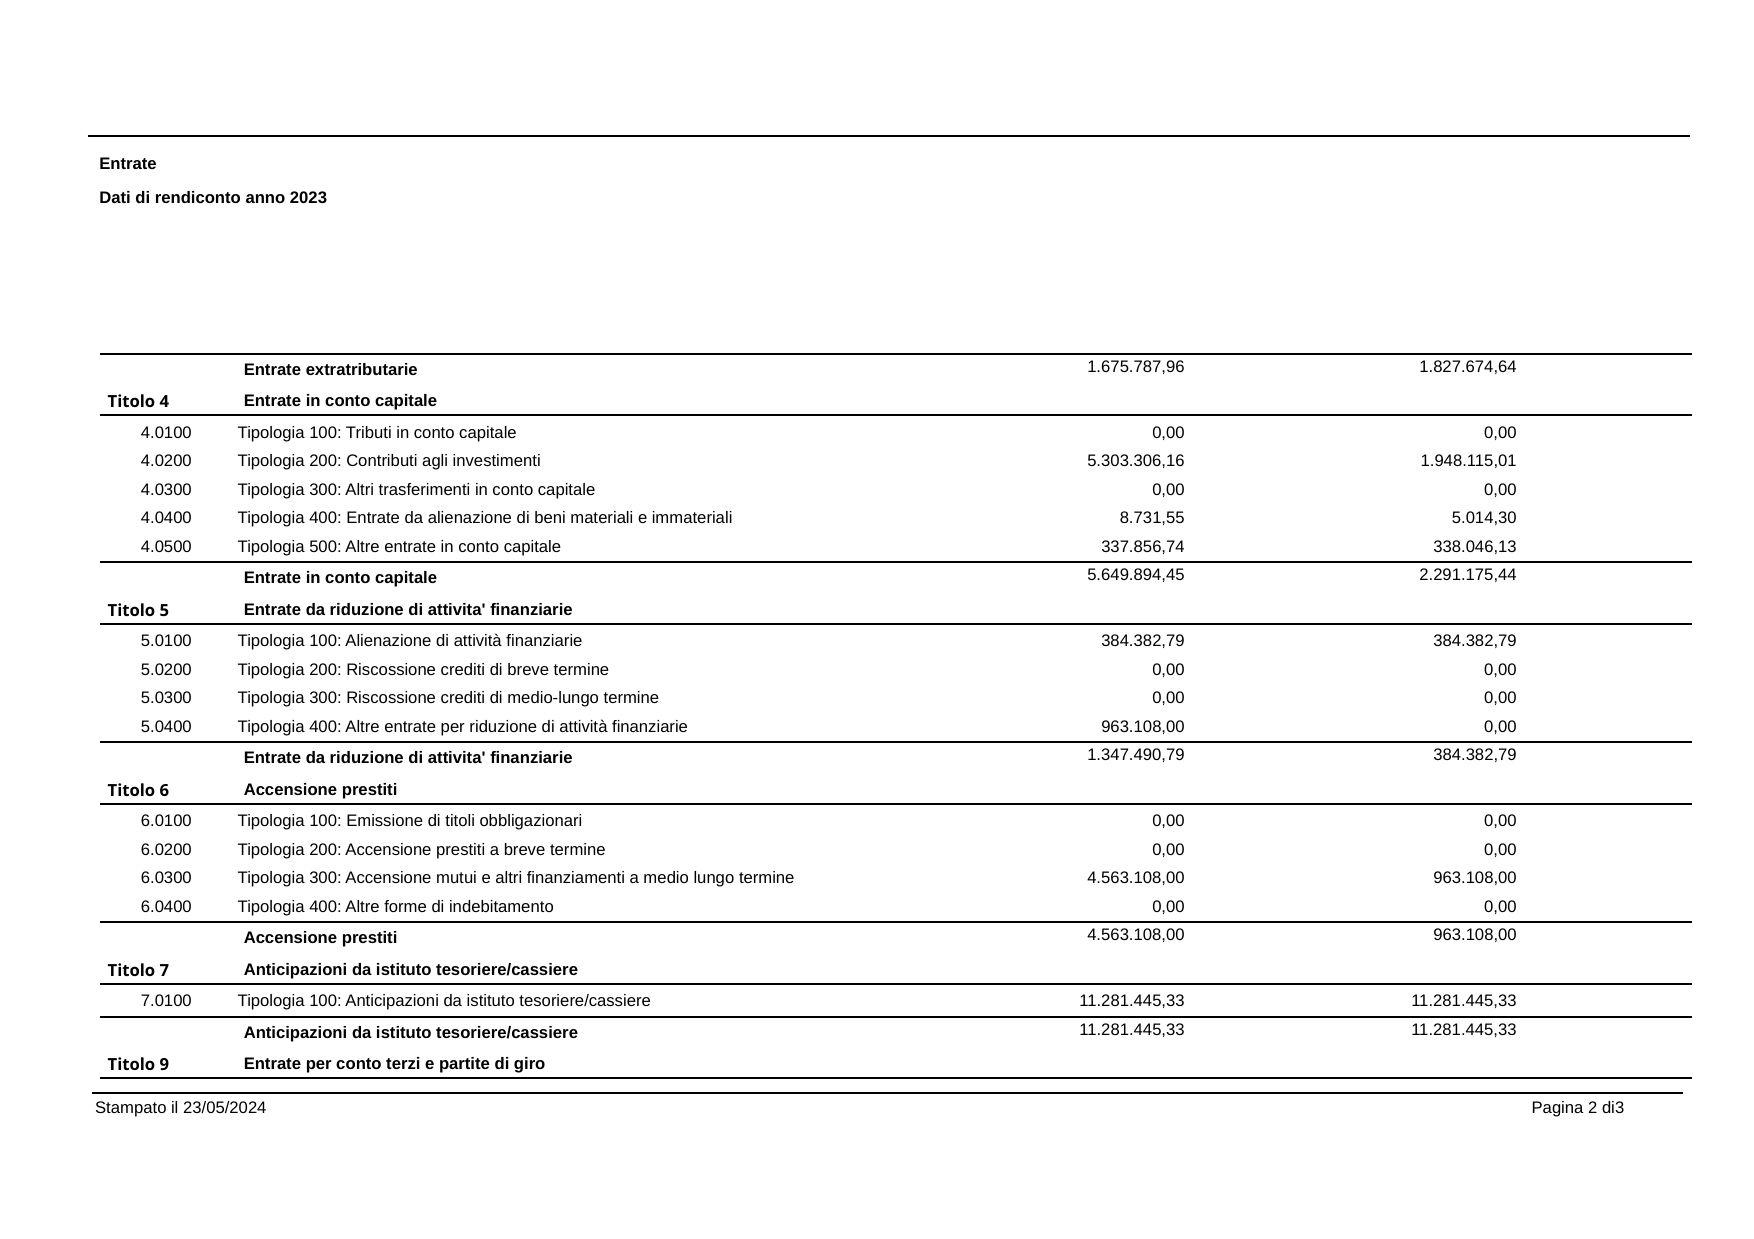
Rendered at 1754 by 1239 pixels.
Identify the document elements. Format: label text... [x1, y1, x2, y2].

table_cell [108, 745, 188, 768]
table_cell [1688, 811, 1692, 834]
table_cell [188, 96, 192, 126]
table_cell [1451, 625, 1516, 631]
table_cell [196, 345, 201, 353]
table_cell [1347, 897, 1353, 919]
table_cell [569, 625, 764, 631]
table_cell [1692, 591, 1753, 598]
table_cell [0, 508, 87, 531]
table_cell [1190, 958, 1196, 981]
table_cell [1030, 834, 1044, 840]
table_cell [1328, 1020, 1347, 1042]
table_cell [376, 382, 437, 389]
table_cell [1196, 840, 1298, 862]
table_cell [1692, 711, 1753, 717]
table_cell [108, 445, 188, 451]
table_cell [1026, 451, 1030, 474]
table_cell [201, 138, 229, 147]
table_cell [1660, 834, 1671, 840]
table_cell [1044, 147, 1184, 180]
table_cell [108, 502, 188, 508]
table_cell [1521, 537, 1615, 559]
table_cell [91, 1053, 95, 1075]
table_cell [1376, 1045, 1451, 1052]
table_cell [1521, 214, 1615, 222]
table_cell [233, 868, 237, 891]
table_cell [1692, 451, 1753, 474]
table_cell [376, 862, 437, 868]
table_cell [1660, 778, 1671, 801]
table_cell [1353, 660, 1362, 682]
table_cell [87, 925, 91, 948]
table_cell [1684, 181, 1688, 214]
table_cell [376, 711, 437, 717]
table_cell [1688, 423, 1692, 445]
table_cell [1692, 682, 1753, 688]
table_cell [87, 717, 91, 739]
table_cell [1680, 1080, 1684, 1093]
table_cell [1688, 598, 1692, 621]
table_cell [248, 229, 257, 264]
table_cell [1521, 531, 1615, 537]
table_header [1184, 0, 1190, 49]
table_cell [1660, 951, 1671, 958]
table_cell [1688, 229, 1692, 264]
table_cell [1521, 991, 1615, 1014]
table_cell [1684, 423, 1688, 445]
table_cell 5.0400 [103, 717, 229, 739]
table_cell [1196, 537, 1298, 559]
table_cell [108, 682, 188, 688]
table_cell [95, 991, 99, 1014]
table_cell [248, 531, 257, 537]
table_cell [1516, 423, 1521, 445]
table_cell [95, 897, 99, 919]
table_cell [0, 1045, 87, 1052]
table_cell 338.046,13 [1362, 537, 1516, 559]
table_cell [1376, 682, 1451, 688]
table_cell [1692, 147, 1753, 180]
table_cell [1680, 229, 1684, 264]
table_cell [0, 891, 87, 897]
table_cell [1692, 951, 1753, 958]
table_cell [1030, 214, 1044, 222]
table_cell [1521, 958, 1615, 981]
table_cell [0, 451, 87, 474]
table_cell [1615, 214, 1659, 222]
table_cell [233, 688, 237, 711]
table_cell [1521, 682, 1615, 688]
table_cell [87, 423, 91, 445]
table_cell [248, 711, 257, 717]
table_cell [1660, 451, 1671, 474]
table_cell [257, 951, 300, 958]
table_cell [1328, 868, 1347, 891]
table_cell [1362, 625, 1376, 631]
table_cell [438, 138, 569, 147]
table_cell [87, 51, 91, 90]
table_cell [1676, 897, 1680, 919]
table_cell [1615, 565, 1659, 588]
table_cell [1353, 531, 1362, 537]
table_cell [1684, 925, 1688, 948]
table_cell [300, 591, 376, 598]
table_cell [1692, 181, 1753, 214]
table_cell [1660, 682, 1671, 688]
table_cell [1190, 717, 1196, 739]
table_cell [1347, 951, 1353, 958]
table_cell [995, 531, 1013, 537]
table_cell [1516, 688, 1521, 711]
table_cell [229, 717, 233, 739]
table_cell [1030, 951, 1044, 958]
table_cell [1013, 682, 1026, 688]
table_cell [1190, 688, 1196, 711]
table_cell [1328, 591, 1347, 598]
table_cell [1328, 451, 1347, 474]
table_cell [248, 502, 257, 508]
table_cell [238, 229, 243, 264]
table_cell [201, 382, 229, 389]
table_cell [1013, 591, 1026, 598]
table_cell [1516, 147, 1521, 180]
table_cell [1353, 451, 1362, 474]
table_cell [1615, 451, 1659, 474]
table_cell [1328, 417, 1347, 423]
table_cell [1298, 985, 1328, 991]
table_cell [1376, 222, 1451, 228]
table_cell [438, 625, 569, 631]
table_cell [1353, 985, 1362, 991]
table_cell Stampato il 23/05/2024 [95, 1098, 376, 1126]
table_cell [248, 654, 257, 660]
table_cell [1692, 417, 1753, 423]
table_cell [1692, 229, 1753, 264]
table_cell [1298, 423, 1328, 445]
table_cell 0,00 [1030, 423, 1184, 445]
table_cell [1328, 958, 1347, 981]
table_cell [1660, 925, 1671, 948]
table_cell [103, 1053, 107, 1075]
table_cell [1660, 147, 1671, 180]
table_cell [1692, 834, 1753, 840]
table_cell [1680, 390, 1684, 412]
table_cell [438, 417, 569, 423]
table_cell Tipologia 100: Alienazione di attività finanziarie [238, 631, 1026, 654]
table_cell [248, 862, 257, 868]
table_cell [1328, 745, 1347, 768]
table_cell [1190, 423, 1196, 445]
table_cell [1521, 451, 1615, 474]
table_cell [0, 1098, 87, 1126]
table_cell [95, 50, 188, 133]
table_header [1030, 0, 1044, 49]
table_cell [87, 991, 91, 1014]
table_cell [229, 631, 233, 654]
table_cell [99, 991, 103, 1014]
table_cell [1692, 811, 1753, 834]
table_cell [1660, 417, 1671, 423]
table_cell [99, 1053, 103, 1075]
table_cell [1660, 811, 1671, 834]
table_cell 4.0400 [103, 508, 229, 531]
table_cell [1684, 991, 1688, 1014]
table_cell [995, 474, 1013, 480]
table_cell [1660, 382, 1671, 389]
table_cell [438, 1098, 1298, 1126]
table_cell [1298, 631, 1328, 654]
table_cell [1013, 862, 1026, 868]
table_cell [1615, 345, 1659, 353]
table_cell [569, 445, 764, 451]
table_cell [1196, 591, 1298, 598]
table_cell [1353, 868, 1362, 891]
table_cell [233, 1053, 237, 1075]
table_cell [1516, 214, 1521, 222]
table_header [1026, 0, 1030, 49]
table_cell [1013, 417, 1026, 423]
table_cell [1013, 805, 1026, 811]
table_cell [248, 474, 257, 480]
table_cell [1680, 537, 1684, 559]
table_cell [1196, 771, 1298, 778]
table_cell [1026, 660, 1030, 682]
table_cell [765, 222, 995, 228]
table_cell [108, 862, 188, 868]
table_cell [1684, 868, 1688, 891]
table_cell [1013, 382, 1026, 389]
table_cell [1676, 631, 1680, 654]
table_cell 4.0100 [103, 423, 229, 445]
table_cell [1353, 631, 1362, 654]
table_cell [1044, 591, 1184, 598]
table_cell [1030, 805, 1044, 811]
table_cell [995, 985, 1013, 991]
table_cell [1692, 138, 1753, 147]
table_cell [1362, 778, 1376, 801]
table_cell [1184, 660, 1190, 682]
table_cell [1184, 811, 1190, 834]
table_cell [1044, 654, 1184, 660]
table_header [376, 0, 437, 49]
table_cell [569, 682, 764, 688]
table_cell [1451, 474, 1516, 480]
table_cell [1615, 840, 1659, 862]
table_cell [1692, 1053, 1753, 1075]
table_cell [1353, 565, 1362, 588]
table_cell [1196, 625, 1298, 631]
table_cell 1.948.115,01 [1362, 451, 1516, 474]
table_cell [438, 985, 569, 991]
table_header [233, 0, 237, 49]
table_cell [1353, 771, 1362, 778]
table_cell [0, 862, 87, 868]
table_cell [1615, 531, 1659, 537]
table_cell [1676, 717, 1680, 739]
table_cell [1190, 1020, 1196, 1042]
table_cell [0, 868, 87, 891]
table_cell [1347, 591, 1353, 598]
table_cell [1190, 991, 1196, 1014]
table_cell [1680, 811, 1684, 834]
table_cell [1362, 502, 1376, 508]
table_cell [1298, 474, 1328, 480]
table_cell [1615, 502, 1659, 508]
table_cell [1376, 417, 1451, 423]
table_cell Tipologia 400: Altre entrate per riduzione di attività finanziarie [238, 717, 1026, 739]
table_cell [1521, 625, 1615, 631]
table_cell [201, 654, 229, 660]
table_cell [1184, 138, 1190, 147]
table_cell [1196, 357, 1298, 379]
table_cell [569, 1080, 764, 1092]
table_cell [1026, 390, 1030, 412]
table_cell [108, 214, 188, 222]
table_cell [1660, 1080, 1671, 1092]
table_cell [201, 862, 229, 868]
table_cell [1196, 1053, 1298, 1075]
table_cell [1671, 480, 1676, 502]
table_cell [1376, 1053, 1451, 1075]
table_cell Tipologia 100: Tributi in conto capitale [238, 423, 1026, 445]
table_cell [1013, 1045, 1026, 1052]
table_cell [1353, 474, 1362, 480]
table_cell 4.563.108,00 [1030, 868, 1184, 891]
table_header [1353, 0, 1362, 49]
table_cell [99, 390, 103, 412]
table_cell [1376, 445, 1451, 451]
table_cell [1362, 1053, 1376, 1075]
table_cell [1298, 991, 1328, 1014]
table_cell [1615, 862, 1659, 868]
table_cell [1328, 660, 1347, 682]
table_cell [1362, 598, 1376, 621]
table_cell [1615, 138, 1659, 147]
table_cell [1451, 1053, 1516, 1075]
table_cell [1026, 778, 1030, 801]
table_cell [1347, 1053, 1353, 1075]
table_cell 4.0500 [103, 537, 229, 559]
table_cell [188, 745, 192, 768]
table_cell [300, 711, 376, 717]
table_cell [1376, 834, 1451, 840]
table_cell [1521, 868, 1615, 891]
table_cell [1196, 660, 1298, 682]
table_cell Entrate extratributarie [244, 357, 1026, 382]
table_cell [1190, 811, 1196, 834]
table_cell [1044, 834, 1184, 840]
table_cell [569, 711, 764, 717]
table_cell Anticipazioni da istituto tesoriere/cassiere [244, 958, 1026, 981]
table_cell [376, 771, 437, 778]
table_header [1376, 0, 1451, 49]
table_cell [91, 778, 95, 801]
table_cell [376, 985, 437, 991]
table_cell [1451, 591, 1516, 598]
table_cell [1184, 451, 1190, 474]
table_cell [995, 345, 1013, 353]
table_cell [201, 502, 229, 508]
table_cell [995, 862, 1013, 868]
table_cell [229, 537, 233, 559]
table_cell [91, 598, 95, 621]
table_cell [376, 345, 437, 353]
table_cell [1376, 147, 1451, 180]
table_cell 0,00 [1030, 480, 1184, 502]
table_cell [233, 273, 237, 339]
table_cell [1184, 1020, 1190, 1042]
table_cell [1190, 631, 1196, 654]
table_cell [1521, 862, 1615, 868]
table_cell [1680, 357, 1684, 379]
table_cell [1516, 1020, 1521, 1042]
table_cell [91, 508, 95, 531]
table_cell [201, 417, 229, 423]
table_cell [1671, 537, 1676, 559]
table_cell Titolo 5 [108, 598, 233, 621]
table_cell [0, 445, 87, 451]
table_cell [995, 771, 1013, 778]
table_cell [1347, 1080, 1353, 1092]
table_cell [1684, 717, 1688, 739]
table_cell [1184, 382, 1190, 389]
table_cell [1692, 868, 1753, 891]
table_cell [1680, 480, 1684, 502]
table_cell 6.0200 [103, 840, 229, 862]
table_cell [0, 717, 87, 739]
table_cell [1184, 147, 1190, 180]
table_cell [1353, 745, 1362, 768]
table_cell [1376, 951, 1451, 958]
table_cell [1196, 925, 1298, 948]
table_cell [1680, 958, 1684, 981]
table_cell [99, 565, 103, 588]
table_cell 1.827.674,64 [1362, 357, 1516, 379]
table_cell [1671, 811, 1676, 834]
table_cell [91, 840, 95, 862]
table_cell [1692, 445, 1753, 451]
table_cell [1298, 1020, 1328, 1042]
table_cell [1376, 382, 1451, 389]
table_header [1362, 0, 1376, 49]
table_cell [765, 891, 995, 897]
table_cell [1328, 181, 1347, 214]
table_header [1013, 0, 1026, 49]
table_cell [1376, 778, 1451, 801]
table_cell [233, 778, 237, 801]
table_cell [1030, 147, 1044, 180]
table_cell [569, 891, 764, 897]
table_cell [1376, 862, 1451, 868]
table_cell [1516, 631, 1521, 654]
table_header [108, 0, 188, 49]
table_cell [1353, 951, 1362, 958]
table_cell [1190, 508, 1196, 531]
table_header [201, 0, 229, 49]
table_cell [1684, 96, 1688, 126]
table_cell [1184, 958, 1190, 981]
table_cell [1030, 771, 1044, 778]
table_cell [1030, 1053, 1044, 1075]
table_cell [1660, 771, 1671, 778]
table_cell [1688, 273, 1692, 339]
table_cell [0, 1020, 87, 1042]
table_cell [1298, 771, 1328, 778]
table_cell [1030, 474, 1044, 480]
table_cell [1516, 778, 1521, 801]
table_cell [1184, 840, 1190, 862]
table_cell [91, 480, 95, 502]
table_cell [438, 891, 569, 897]
table_cell [1521, 654, 1615, 660]
table_cell [99, 717, 103, 739]
table_cell [1671, 958, 1676, 981]
table_cell [1298, 805, 1328, 811]
table_cell [1684, 451, 1688, 474]
table_cell [1680, 273, 1684, 339]
table_cell [1353, 925, 1362, 948]
table_cell [1376, 138, 1451, 147]
table_cell [1660, 1045, 1671, 1052]
table_cell [1451, 834, 1516, 840]
table_cell [1451, 958, 1516, 981]
table_cell [1451, 598, 1516, 621]
table_cell [1013, 147, 1026, 180]
table_cell [1298, 591, 1328, 598]
table_cell [1328, 834, 1347, 840]
table_cell [1184, 778, 1190, 801]
table_cell [1671, 688, 1676, 711]
table_cell [300, 625, 376, 631]
table_cell [91, 958, 95, 981]
table_cell [87, 688, 91, 711]
table_cell [1196, 1020, 1298, 1042]
table_cell [99, 357, 103, 379]
table_cell [1347, 147, 1353, 180]
table_cell [1347, 598, 1353, 621]
table_cell [103, 925, 107, 948]
table_cell [1184, 508, 1190, 531]
table_cell [1353, 897, 1362, 919]
table_cell [1044, 138, 1184, 147]
table_cell [99, 631, 103, 654]
table_cell [1615, 805, 1659, 811]
table_cell [1680, 660, 1684, 682]
table_cell [1516, 565, 1521, 588]
table_cell [1676, 991, 1680, 1014]
table_cell [0, 598, 87, 621]
table_cell [95, 1080, 99, 1092]
table_cell [300, 654, 376, 660]
table_cell [1196, 711, 1298, 717]
table_cell [1298, 745, 1328, 768]
table_cell [1521, 688, 1615, 711]
table_cell [229, 925, 233, 948]
table_cell [1521, 660, 1615, 682]
table_cell [1688, 1098, 1692, 1126]
table_cell [1328, 778, 1347, 801]
table_cell [569, 834, 764, 840]
table_cell [103, 565, 107, 588]
table_cell [108, 925, 188, 948]
table_cell [1190, 745, 1196, 768]
table_cell [1676, 925, 1680, 948]
table_cell [1298, 717, 1328, 739]
table_cell [300, 862, 376, 868]
table_cell [1676, 1053, 1680, 1075]
table_cell [1660, 357, 1671, 379]
table_cell [108, 382, 188, 389]
table_cell [1347, 991, 1353, 1014]
table_cell [1298, 625, 1328, 631]
table_cell [1190, 382, 1196, 389]
table_cell [1521, 417, 1615, 423]
table_cell [1353, 811, 1362, 834]
table_cell [1676, 868, 1680, 891]
table_cell [257, 711, 300, 717]
table_cell [1184, 925, 1190, 948]
table_cell [1184, 565, 1190, 588]
table_cell [1684, 778, 1688, 801]
table_cell 963.108,00 [1030, 717, 1184, 739]
table_cell [765, 951, 995, 958]
table_cell [1347, 181, 1353, 214]
table_cell [1676, 1080, 1680, 1092]
table_cell [87, 840, 91, 862]
table_cell [1692, 985, 1753, 991]
table_cell [376, 445, 437, 451]
table_cell [1347, 811, 1353, 834]
table_cell [1688, 451, 1692, 474]
table_cell [1692, 688, 1753, 711]
table_cell [1013, 711, 1026, 717]
table_cell [1688, 840, 1692, 862]
table_cell [91, 745, 95, 768]
table_cell [103, 357, 107, 379]
table_cell [0, 631, 87, 654]
table_cell [229, 745, 233, 768]
table_cell [1196, 745, 1298, 768]
table_cell [1615, 390, 1659, 412]
table_cell [87, 745, 91, 768]
table_cell [91, 1080, 95, 1092]
table_cell [1684, 1098, 1688, 1126]
table_cell [1298, 688, 1328, 711]
table_cell [1660, 840, 1671, 862]
table_cell [995, 222, 1013, 228]
table_cell [1026, 631, 1030, 654]
table_cell [1298, 711, 1328, 717]
table_cell [238, 138, 243, 147]
table_cell [1353, 625, 1362, 631]
table_cell [1676, 451, 1680, 474]
table_cell [1376, 771, 1451, 778]
table_cell [1026, 598, 1030, 621]
table_cell [1328, 474, 1347, 480]
table_cell [1671, 138, 1676, 147]
table_cell [0, 474, 87, 480]
table_cell [233, 508, 237, 531]
table_cell [995, 1080, 1013, 1092]
table_cell [1353, 1053, 1362, 1075]
table_cell [1671, 357, 1676, 379]
table_header [1328, 0, 1347, 49]
table_cell [1347, 1045, 1353, 1052]
table_cell [1190, 214, 1196, 222]
table_cell 0,00 [1362, 840, 1516, 862]
table_cell [233, 958, 237, 981]
table_cell 2.291.175,44 [1362, 565, 1516, 588]
table_cell Entrate in conto capitale [244, 565, 1026, 591]
table_cell [1521, 138, 1615, 147]
table_cell [1660, 717, 1671, 739]
table_cell [108, 345, 188, 353]
table_cell [1030, 531, 1044, 537]
table_cell [1044, 345, 1184, 353]
table_cell [201, 891, 229, 897]
table_cell [87, 508, 91, 531]
table_cell [1026, 688, 1030, 711]
table_cell [1615, 147, 1659, 180]
table_header [1684, 0, 1688, 49]
table_cell [0, 991, 87, 1014]
table_cell [95, 423, 99, 445]
table_cell [1347, 229, 1353, 264]
table_cell [1190, 565, 1196, 588]
table_cell [1190, 181, 1196, 214]
table_cell [87, 897, 91, 919]
table_cell [1353, 711, 1362, 717]
table_cell [0, 654, 87, 660]
table_cell [257, 138, 300, 147]
table_cell Accensione prestiti [244, 778, 1026, 801]
table_cell [300, 1045, 376, 1052]
table_cell [95, 840, 99, 862]
table_cell [1676, 508, 1680, 531]
table_cell [0, 688, 87, 711]
table_cell [248, 273, 257, 339]
table_cell [0, 264, 87, 271]
table_cell [1353, 537, 1362, 559]
table_cell 5.0100 [103, 631, 229, 654]
table_cell Tipologia 500: Altre entrate in conto capitale [238, 537, 1026, 559]
table_cell [1347, 214, 1353, 222]
table_header [91, 0, 95, 49]
table_cell [95, 1020, 99, 1042]
table_cell [1030, 1080, 1044, 1092]
table_cell [1692, 840, 1753, 862]
table_cell [1328, 423, 1347, 445]
table_cell [103, 390, 107, 412]
table_cell [1660, 531, 1671, 537]
table_cell [0, 591, 87, 598]
table_cell [1451, 138, 1516, 147]
table_cell [765, 181, 995, 214]
table_cell [108, 228, 233, 345]
table_cell [300, 474, 376, 480]
table_cell 0,00 [1030, 660, 1184, 682]
table_cell [1660, 805, 1671, 811]
table_cell [1516, 717, 1521, 739]
table_cell Tipologia 100: Emissione di titoli obbligazionari [238, 811, 1026, 834]
table_cell [248, 682, 257, 688]
table_cell [1615, 985, 1659, 991]
table_cell [995, 625, 1013, 631]
table_cell [238, 214, 243, 222]
table_cell [1353, 862, 1362, 868]
table_cell [1692, 1020, 1753, 1042]
table_cell [1684, 565, 1688, 588]
table_cell [1353, 147, 1362, 180]
table_cell [1196, 531, 1298, 537]
table_cell [1671, 508, 1676, 531]
table_cell [1026, 840, 1030, 862]
table_cell [765, 1045, 995, 1052]
table_cell [1347, 840, 1353, 862]
table_cell [238, 345, 243, 353]
table_cell [1615, 631, 1659, 654]
table_cell [1521, 181, 1615, 214]
table_cell [95, 598, 99, 621]
table_cell [1680, 688, 1684, 711]
table_cell [257, 1045, 300, 1052]
table_cell [765, 345, 995, 353]
table_cell [233, 897, 237, 919]
table_cell [1196, 345, 1298, 353]
table_cell [1298, 480, 1328, 502]
table_cell [1680, 508, 1684, 531]
table_cell [1196, 631, 1298, 654]
table_cell 4.563.108,00 [1030, 925, 1184, 948]
table_cell [995, 147, 1013, 180]
table_cell [1328, 382, 1347, 389]
table_cell [1026, 147, 1030, 180]
table_cell [1298, 181, 1328, 214]
table_cell [1692, 273, 1753, 339]
table_cell [1516, 345, 1521, 353]
table_cell [1044, 598, 1184, 621]
table_cell [1692, 357, 1753, 379]
table_cell [1030, 862, 1044, 868]
table_cell [1353, 1020, 1362, 1042]
table_cell [438, 214, 569, 222]
table_cell [1298, 958, 1328, 981]
table_cell [1692, 214, 1753, 222]
table_cell [1026, 897, 1030, 919]
table_cell [995, 417, 1013, 423]
table_cell [1196, 868, 1298, 891]
table_cell [1692, 654, 1753, 660]
table_cell [765, 985, 995, 991]
table_cell [1521, 771, 1615, 778]
table_cell [569, 222, 764, 228]
table_cell [196, 925, 201, 948]
table_cell [995, 445, 1013, 451]
table_cell 0,00 [1362, 688, 1516, 711]
table_cell [1196, 390, 1298, 412]
table_cell [300, 382, 376, 389]
table_cell 5.649.894,45 [1030, 565, 1184, 588]
table_cell [1030, 222, 1044, 228]
table_cell 7.0100 [103, 991, 229, 1014]
table_cell [0, 126, 87, 133]
table_cell [1362, 147, 1376, 180]
table_cell [1451, 654, 1516, 660]
table_cell [1680, 1020, 1684, 1042]
table_cell [1676, 537, 1680, 559]
table_cell [1013, 181, 1026, 214]
table_cell [1196, 834, 1298, 840]
table_cell [0, 382, 87, 389]
table_cell [1671, 925, 1676, 948]
table_cell [1347, 390, 1353, 412]
table_cell [1013, 834, 1026, 840]
table_cell [1615, 925, 1659, 948]
table_cell [91, 96, 95, 126]
table_cell [1298, 1080, 1328, 1092]
table_cell [1521, 390, 1615, 412]
table_cell [1298, 778, 1328, 801]
table_cell [1190, 390, 1196, 412]
table_cell [1684, 811, 1688, 834]
table_cell [1347, 451, 1353, 474]
table_cell [1328, 985, 1347, 991]
table_cell [1362, 382, 1376, 389]
table_cell [1298, 682, 1328, 688]
table_cell [192, 50, 1684, 133]
table_cell [1692, 631, 1753, 654]
table_cell [192, 1020, 196, 1042]
table_cell [300, 771, 376, 778]
table_cell [201, 591, 229, 598]
table_cell [1521, 1045, 1615, 1052]
table_cell [1615, 598, 1659, 621]
table_cell [1184, 631, 1190, 654]
table_cell [300, 682, 376, 688]
table_cell [1184, 991, 1190, 1014]
table_cell [1671, 565, 1676, 588]
table_cell [108, 891, 188, 897]
table_cell [438, 345, 569, 353]
table_cell [248, 1080, 257, 1092]
table_cell [300, 417, 376, 423]
table_cell [201, 357, 229, 379]
table_cell [1680, 925, 1684, 948]
table_cell [95, 229, 99, 264]
table_cell [1615, 682, 1659, 688]
table_cell [229, 660, 233, 682]
table_cell Entrate per conto terzi e partite di giro [244, 1053, 1026, 1075]
table_cell [1298, 508, 1328, 531]
table_cell [0, 480, 87, 502]
table_cell [248, 417, 257, 423]
table_cell [765, 1080, 995, 1092]
table_cell [87, 1080, 91, 1093]
table_cell [1451, 985, 1516, 991]
table_cell [1347, 745, 1353, 768]
table_cell [1376, 654, 1451, 660]
table_cell [1521, 711, 1615, 717]
table_cell [201, 565, 229, 588]
table_cell [1328, 682, 1347, 688]
table_cell [99, 480, 103, 502]
table_cell [1190, 480, 1196, 502]
table_cell [257, 1080, 300, 1092]
table_cell [1516, 480, 1521, 502]
table_cell [300, 834, 376, 840]
table_cell [188, 1020, 192, 1042]
table_header [229, 0, 233, 49]
table_cell [229, 357, 233, 379]
table_cell [1328, 598, 1347, 621]
table_cell [1298, 214, 1328, 222]
table_cell [91, 631, 95, 654]
table_cell [1660, 537, 1671, 559]
table_cell [1676, 778, 1680, 801]
table_cell [1298, 445, 1328, 451]
table_cell [87, 598, 91, 621]
table_cell [229, 451, 233, 474]
table_cell [1684, 745, 1688, 768]
table_cell [1451, 778, 1516, 801]
table_cell [1516, 1080, 1521, 1092]
table_cell [1688, 660, 1692, 682]
table_cell [765, 474, 995, 480]
table_cell [1692, 991, 1753, 1014]
table_cell [103, 229, 107, 264]
table_cell [0, 502, 87, 508]
table_cell [1298, 891, 1328, 897]
table_cell [229, 991, 233, 1014]
table_cell [91, 423, 95, 445]
table_cell [1196, 811, 1298, 834]
table_cell [1013, 345, 1026, 353]
table_cell [233, 357, 237, 379]
table_cell [1026, 958, 1030, 981]
table_cell [1671, 717, 1676, 739]
table_cell [1692, 502, 1753, 508]
table_cell [1688, 717, 1692, 739]
table_cell [1660, 565, 1671, 588]
table_cell [1521, 840, 1615, 862]
table_cell [1680, 181, 1684, 214]
table_cell Dati di rendiconto anno 2023 [99, 181, 569, 214]
table_cell [238, 778, 243, 801]
table_cell [1030, 445, 1044, 451]
table_cell [108, 1020, 188, 1042]
table_cell [438, 531, 569, 537]
table_cell [1013, 1080, 1026, 1092]
table_cell [1347, 688, 1353, 711]
table_cell [1692, 126, 1753, 133]
table_cell [91, 537, 95, 559]
table_cell [1688, 537, 1692, 559]
table_cell [300, 531, 376, 537]
table_cell [95, 958, 99, 981]
table_cell [376, 222, 437, 228]
table_cell [91, 181, 95, 214]
table_cell [1671, 660, 1676, 682]
table_cell [233, 745, 237, 768]
table_cell [1692, 537, 1753, 559]
table_cell 5.0200 [103, 660, 229, 682]
table_cell [1013, 891, 1026, 897]
table_cell [108, 985, 188, 991]
table_cell [95, 537, 99, 559]
table_cell [1362, 390, 1376, 412]
table_cell [1298, 390, 1328, 412]
table_cell [201, 474, 229, 480]
table_cell [1362, 345, 1376, 353]
table_cell [1521, 631, 1615, 654]
table_cell [1347, 565, 1353, 588]
table_cell [244, 273, 248, 339]
table_cell [0, 51, 87, 90]
table_cell [108, 625, 188, 631]
table_cell [1362, 474, 1376, 480]
table_cell [248, 591, 257, 598]
table_cell [995, 805, 1013, 811]
table_cell [1362, 862, 1376, 868]
table_cell [1298, 925, 1328, 948]
table_cell [87, 147, 91, 180]
table_cell [1328, 1045, 1347, 1052]
table_cell [1692, 891, 1753, 897]
table_cell [0, 357, 87, 379]
table_cell [1516, 958, 1521, 981]
table_cell [1684, 897, 1688, 919]
table_header [248, 0, 257, 49]
table_cell 4.0200 [103, 451, 229, 474]
table_cell [1660, 891, 1671, 897]
table_cell [233, 811, 237, 834]
table_cell [229, 840, 233, 862]
table_cell [95, 181, 99, 214]
table_cell [1196, 1045, 1298, 1052]
table_cell [87, 868, 91, 891]
table_header [438, 0, 569, 49]
table_header [1660, 0, 1671, 49]
table_cell [376, 474, 437, 480]
table_cell [1516, 897, 1521, 919]
table_cell [1516, 508, 1521, 531]
table_cell [1521, 474, 1615, 480]
table_cell [1676, 1020, 1680, 1042]
table_cell Tipologia 200: Contributi agli investimenti [238, 451, 1026, 474]
table_cell [1451, 345, 1516, 353]
table_cell [765, 531, 995, 537]
table_cell Accensione prestiti [244, 925, 1026, 951]
table_cell [1671, 778, 1676, 801]
table_cell [1688, 1053, 1692, 1075]
table_cell 6.0100 [103, 811, 229, 834]
table_cell [1376, 591, 1451, 598]
table_cell [376, 1098, 437, 1126]
table_cell [376, 531, 437, 537]
table_cell [1328, 625, 1347, 631]
table_cell [95, 688, 99, 711]
table_cell [1044, 805, 1184, 811]
table_cell [1516, 745, 1521, 768]
table_cell [257, 228, 1013, 345]
table_cell 5.0300 [103, 688, 229, 711]
table_cell [1676, 147, 1680, 180]
table_cell [1615, 951, 1659, 958]
table_cell [196, 214, 201, 222]
table_cell [95, 390, 99, 412]
table_cell Tipologia 300: Riscossione crediti di medio-lungo termine [238, 688, 1026, 711]
table_cell [1692, 717, 1753, 739]
table_cell [1026, 181, 1030, 214]
table_cell [248, 1045, 257, 1052]
table_cell [95, 147, 99, 180]
table_cell [229, 868, 233, 891]
table_cell [1026, 1080, 1030, 1092]
table_cell [95, 273, 99, 339]
table_cell [95, 480, 99, 502]
table_cell [233, 1020, 237, 1042]
table_cell [1671, 147, 1676, 180]
table_cell [1688, 565, 1692, 588]
table_cell [1521, 717, 1615, 739]
table_cell 384.382,79 [1362, 631, 1516, 654]
table_cell [1184, 1045, 1190, 1052]
table_cell [1353, 991, 1362, 1014]
table_cell [1353, 834, 1362, 840]
table_cell [248, 345, 257, 353]
table_cell [1692, 925, 1753, 948]
table_cell [1328, 222, 1347, 228]
table_cell [233, 423, 237, 445]
table_cell [233, 1080, 237, 1092]
table_cell [438, 834, 569, 840]
table_cell [87, 96, 91, 126]
table_cell [257, 805, 300, 811]
table_cell [1353, 445, 1362, 451]
table_cell [1615, 745, 1659, 768]
table_cell [376, 1045, 437, 1052]
table_cell [765, 147, 995, 180]
table_cell [376, 1080, 437, 1092]
table_cell [91, 1020, 95, 1042]
table_cell [201, 1080, 229, 1092]
table_header [765, 0, 995, 49]
table_cell [1362, 958, 1376, 981]
table_cell [99, 508, 103, 531]
table_cell [1347, 423, 1353, 445]
table_cell [1684, 598, 1688, 621]
table_cell [1353, 390, 1362, 412]
table_cell [99, 598, 103, 621]
table_cell [1353, 228, 1671, 345]
table_cell [1451, 445, 1516, 451]
table_cell [1376, 1098, 1451, 1126]
table_cell [1660, 868, 1671, 891]
table_cell [1615, 711, 1659, 717]
table_cell [1615, 1020, 1659, 1042]
table_cell [1521, 345, 1615, 353]
table_cell [99, 273, 103, 339]
table_cell [569, 591, 764, 598]
table_cell [1328, 480, 1347, 502]
table_cell [1196, 222, 1298, 228]
table_cell [438, 654, 569, 660]
table_cell [1615, 958, 1659, 981]
table_cell [300, 985, 376, 991]
table_cell [1660, 214, 1671, 222]
table_cell [1676, 273, 1680, 339]
table_cell [1362, 711, 1376, 717]
table_cell [201, 951, 229, 958]
table_cell [1615, 474, 1659, 480]
table_cell [95, 1053, 99, 1075]
table_cell [1451, 1045, 1516, 1052]
table_cell [300, 222, 376, 228]
table_cell [569, 382, 764, 389]
table_cell [1680, 631, 1684, 654]
table_cell [569, 951, 764, 958]
table_cell 963.108,00 [1362, 868, 1516, 891]
table_cell [1660, 181, 1671, 214]
table_cell [91, 991, 95, 1014]
table_cell [1184, 345, 1190, 353]
table_cell [1660, 745, 1671, 768]
table_cell [765, 682, 995, 688]
table_cell [1196, 181, 1298, 214]
table_cell [1615, 778, 1659, 801]
table_cell [201, 834, 229, 840]
table_cell [1190, 771, 1196, 778]
table_cell [1676, 565, 1680, 588]
table_cell [1347, 138, 1353, 147]
table_cell [1328, 805, 1347, 811]
table_cell [201, 345, 229, 353]
table_cell [995, 138, 1013, 147]
table_cell [95, 745, 99, 768]
table_cell [1692, 1045, 1753, 1052]
table_cell [257, 474, 300, 480]
table_cell [1684, 1020, 1688, 1042]
table_cell [1660, 985, 1671, 991]
table_cell 337.856,74 [1030, 537, 1184, 559]
table_cell 11.281.445,33 [1030, 1020, 1184, 1042]
table_cell [1353, 181, 1362, 214]
table_cell [1298, 862, 1328, 868]
table_cell [1190, 951, 1196, 958]
table_cell [1688, 925, 1692, 948]
table_cell [1671, 214, 1676, 222]
table_cell [300, 502, 376, 508]
table_cell [1044, 1045, 1184, 1052]
table_cell [201, 214, 229, 222]
table_cell [376, 138, 437, 147]
table_cell [1676, 357, 1680, 379]
table_cell [1298, 565, 1328, 588]
table_cell [1026, 480, 1030, 502]
table_cell [108, 531, 188, 537]
table_cell [108, 474, 188, 480]
table_cell [229, 508, 233, 531]
table_cell [0, 778, 87, 801]
table_cell [1328, 1098, 1347, 1126]
table_cell [1030, 138, 1044, 147]
table_cell [108, 222, 188, 228]
table_cell [1353, 891, 1362, 897]
table_cell [376, 502, 437, 508]
table_cell [0, 711, 87, 717]
table_cell [1660, 1053, 1671, 1075]
table_cell [1660, 654, 1671, 660]
table_cell [569, 654, 764, 660]
table_cell [1044, 222, 1184, 228]
table_cell [1660, 688, 1671, 711]
table_cell [1521, 834, 1615, 840]
table_cell [1328, 502, 1347, 508]
table_cell [1521, 1080, 1615, 1092]
table_header [196, 0, 201, 49]
table_cell 5.014,30 [1362, 508, 1516, 531]
table_cell [0, 811, 87, 834]
table_cell [201, 771, 229, 778]
table_cell [438, 862, 569, 868]
table_cell [103, 598, 107, 621]
table_cell [1298, 531, 1328, 537]
table_cell [233, 565, 237, 588]
table_cell [1298, 1098, 1328, 1126]
table_cell [1030, 985, 1044, 991]
table_cell [1376, 474, 1451, 480]
table_cell [1615, 991, 1659, 1014]
table_cell [1684, 357, 1688, 379]
table_cell [244, 1080, 248, 1092]
table_cell [1684, 631, 1688, 654]
table_cell [95, 717, 99, 739]
table_cell [300, 345, 376, 353]
table_cell [1353, 382, 1362, 389]
table_cell [569, 417, 764, 423]
table_cell [1615, 891, 1659, 897]
table_cell [1521, 745, 1615, 768]
table_cell [99, 745, 103, 768]
table_cell [87, 1053, 91, 1075]
table_cell [248, 222, 257, 228]
table_cell [229, 1020, 233, 1042]
table_cell [1521, 811, 1615, 834]
table_cell [1026, 1020, 1030, 1042]
table_cell [108, 805, 188, 811]
table_cell [95, 508, 99, 531]
table_cell [1190, 537, 1196, 559]
table_cell [233, 480, 237, 502]
table_cell [87, 811, 91, 834]
table_header [1516, 0, 1521, 49]
table_cell [0, 181, 87, 214]
table_header [192, 0, 196, 49]
table_cell [1684, 229, 1688, 264]
table_cell [87, 537, 91, 559]
table_cell [1353, 214, 1362, 222]
table_cell [1353, 591, 1362, 598]
table_cell [192, 925, 196, 948]
table_cell [0, 925, 87, 948]
table_cell [1353, 357, 1362, 379]
table_cell [1347, 1098, 1353, 1126]
table_cell [201, 222, 229, 228]
table_cell [1362, 682, 1376, 688]
table_cell [229, 565, 233, 588]
table_cell [1692, 598, 1753, 621]
table_cell [1660, 138, 1671, 147]
table_cell [1044, 951, 1184, 958]
table_header [1692, 0, 1753, 49]
table_cell [87, 1098, 91, 1126]
table_cell [244, 229, 248, 264]
table_cell [0, 897, 87, 919]
table_cell [1692, 222, 1753, 228]
table_cell [438, 474, 569, 480]
table_cell [438, 1045, 569, 1052]
table_cell [1347, 480, 1353, 502]
table_cell [1026, 991, 1030, 1014]
table_header [87, 0, 91, 49]
table_cell [1347, 273, 1353, 339]
table_cell [1362, 951, 1376, 958]
table_cell [1376, 958, 1451, 981]
table_cell [1671, 1020, 1676, 1042]
table_cell 6.0300 [103, 868, 229, 891]
table_cell [1680, 778, 1684, 801]
table_cell [1451, 390, 1516, 412]
table_cell [1026, 811, 1030, 834]
table_cell [1521, 925, 1615, 948]
table_cell [1660, 631, 1671, 654]
table_cell [91, 868, 95, 891]
table_cell [1451, 805, 1516, 811]
table_cell [569, 805, 764, 811]
table_cell [1196, 862, 1298, 868]
table_cell 963.108,00 [1362, 925, 1516, 948]
table_cell [1196, 958, 1298, 981]
table_cell [1030, 417, 1044, 423]
table_cell [1615, 897, 1659, 919]
table_cell [1660, 897, 1671, 919]
table_cell [257, 345, 300, 353]
table_cell [1516, 840, 1521, 862]
table_cell [229, 423, 233, 445]
table_cell [1298, 537, 1328, 559]
table_cell [233, 717, 237, 739]
table_cell Tipologia 400: Entrate da alienazione di beni materiali e immateriali [238, 508, 1026, 531]
table_cell [1451, 417, 1516, 423]
table_cell [1671, 273, 1676, 339]
table_cell [1298, 868, 1328, 891]
table_cell [1680, 897, 1684, 919]
table_cell [1376, 181, 1451, 214]
table_cell [438, 445, 569, 451]
table_cell [569, 502, 764, 508]
table_cell [188, 1080, 192, 1092]
table_header [1521, 0, 1615, 49]
table_cell [1615, 181, 1659, 214]
table_cell [1013, 531, 1026, 537]
table_cell [1328, 445, 1347, 451]
table_header [1680, 0, 1684, 49]
table_cell [1376, 711, 1451, 717]
table_cell 0,00 [1030, 840, 1184, 862]
table_cell [257, 985, 300, 991]
table_cell [300, 1080, 376, 1092]
table_cell [1044, 958, 1184, 981]
table_cell [0, 834, 87, 840]
table_cell [1516, 868, 1521, 891]
table_cell [1451, 1080, 1516, 1092]
table_cell [1521, 897, 1615, 919]
table_cell [248, 771, 257, 778]
table_cell [1671, 840, 1676, 862]
table_cell [1030, 345, 1044, 353]
table_cell [1516, 925, 1521, 948]
table_cell [1196, 1080, 1298, 1092]
table_cell [1184, 897, 1190, 919]
table_cell [995, 214, 1013, 222]
table_cell [1451, 147, 1516, 180]
table_cell [1688, 181, 1692, 214]
table_cell [1692, 862, 1753, 868]
table_cell [1353, 840, 1362, 862]
table_cell [376, 682, 437, 688]
table_cell [1353, 508, 1362, 531]
table_cell [995, 1045, 1013, 1052]
table_cell [1516, 451, 1521, 474]
table_cell [1030, 1045, 1044, 1052]
table_header [1671, 0, 1676, 49]
table_cell [1026, 925, 1030, 948]
table_cell [1362, 445, 1376, 451]
table_cell [1521, 1053, 1615, 1075]
table_cell [1451, 382, 1516, 389]
table_cell [1516, 181, 1521, 214]
table_cell [1521, 357, 1615, 379]
table_cell [192, 745, 196, 768]
table_cell [233, 991, 237, 1014]
table_cell [0, 1080, 87, 1093]
table_cell [201, 925, 229, 948]
table_cell [995, 591, 1013, 598]
table_header [1347, 0, 1353, 49]
table_cell [1184, 591, 1190, 598]
table_cell [238, 958, 243, 981]
table_cell [1026, 537, 1030, 559]
table_cell [87, 451, 91, 474]
table_cell [1451, 222, 1516, 228]
table_cell [196, 1080, 201, 1092]
table_cell [1328, 654, 1347, 660]
table_cell [238, 565, 243, 588]
table_cell [1680, 598, 1684, 621]
table_cell [1692, 660, 1753, 682]
table_cell [1328, 951, 1347, 958]
table_cell 0,00 [1362, 717, 1516, 739]
table_cell [1671, 897, 1676, 919]
table_cell [0, 229, 87, 264]
table_cell [1521, 591, 1615, 598]
table_cell 0,00 [1362, 423, 1516, 445]
table_cell [229, 688, 233, 711]
table_cell [248, 951, 257, 958]
table_cell [1362, 181, 1376, 214]
table_cell [248, 138, 257, 147]
table_cell [1671, 345, 1676, 353]
table_cell [1362, 1098, 1376, 1126]
table_cell [765, 805, 995, 811]
table_cell [1516, 1053, 1521, 1075]
table_cell [1196, 214, 1298, 222]
table_cell [257, 771, 300, 778]
table_cell [1688, 96, 1692, 126]
table_cell [103, 958, 107, 981]
table_cell [1362, 771, 1376, 778]
table_cell [1353, 654, 1362, 660]
table_cell [201, 745, 229, 768]
table_cell [1190, 778, 1196, 801]
table_cell [0, 682, 87, 688]
table_cell [1615, 811, 1659, 834]
table_cell [1184, 771, 1190, 778]
table_cell [87, 273, 91, 339]
table_header [257, 0, 300, 49]
table_cell [108, 771, 188, 778]
table_cell [765, 445, 995, 451]
table_cell [1328, 138, 1347, 147]
table_cell [1692, 565, 1753, 588]
table_cell [1684, 660, 1688, 682]
table_cell [438, 222, 569, 228]
table_cell [1362, 531, 1376, 537]
table_cell [229, 1080, 233, 1092]
table_cell [1190, 1053, 1196, 1075]
table_cell [1676, 688, 1680, 711]
table_cell [1521, 222, 1615, 228]
table_cell [1660, 660, 1671, 682]
table_cell [1353, 805, 1362, 811]
table_cell [108, 138, 188, 147]
table_cell [1298, 502, 1328, 508]
table_cell [108, 591, 188, 598]
table_cell [1328, 1053, 1347, 1075]
table_header [188, 0, 192, 49]
table_cell [1184, 951, 1190, 958]
table_cell [1451, 181, 1516, 214]
table_cell [1347, 382, 1353, 389]
table_cell [1688, 868, 1692, 891]
table_cell [995, 951, 1013, 958]
table_cell [1680, 717, 1684, 739]
table_cell [1684, 1080, 1688, 1093]
table_cell [1184, 390, 1190, 412]
table_cell [1298, 357, 1328, 379]
table_cell [95, 451, 99, 474]
table_cell [1184, 537, 1190, 559]
table_cell [91, 717, 95, 739]
table_cell [108, 565, 188, 588]
table_cell [1615, 222, 1659, 228]
table_cell [1684, 508, 1688, 531]
table_cell [248, 382, 257, 389]
table_cell [1615, 591, 1659, 598]
table_cell [1671, 423, 1676, 445]
table_cell [108, 357, 188, 379]
table_cell [196, 565, 201, 588]
table_cell [1030, 778, 1044, 801]
table_cell [1347, 660, 1353, 682]
table_cell [1298, 222, 1328, 228]
table_cell [1516, 991, 1521, 1014]
table_cell [1692, 264, 1753, 271]
table_cell [1026, 717, 1030, 739]
table_cell [376, 891, 437, 897]
table_cell [1676, 181, 1680, 214]
table_cell [569, 771, 764, 778]
table_cell [765, 862, 995, 868]
table_cell [201, 711, 229, 717]
table_cell [569, 862, 764, 868]
table_cell [1013, 502, 1026, 508]
table_cell [1376, 531, 1451, 537]
table_cell Entrate da riduzione di attivita' finanziarie [244, 598, 1026, 621]
table_cell [1692, 474, 1753, 480]
table_cell Titolo 6 [108, 778, 233, 801]
table_cell [1044, 778, 1184, 801]
table_cell [1684, 51, 1688, 90]
table_cell [1013, 951, 1026, 958]
table_cell [233, 631, 237, 654]
table_cell Entrate da riduzione di attivita' finanziarie [244, 745, 1026, 771]
table_cell [1362, 1045, 1376, 1052]
table_cell [87, 660, 91, 682]
table_cell [1688, 1020, 1692, 1042]
table_cell [1026, 565, 1030, 588]
table_cell [1671, 181, 1676, 214]
table_cell [257, 222, 300, 228]
table_cell [233, 229, 237, 264]
table_cell [1196, 417, 1298, 423]
table_cell [1353, 345, 1362, 353]
table_cell [1521, 598, 1615, 621]
table_cell [765, 771, 995, 778]
table_cell [1688, 688, 1692, 711]
table_cell [1328, 840, 1347, 862]
table_cell [569, 985, 764, 991]
table_cell [1353, 778, 1362, 801]
table_cell [1676, 660, 1680, 682]
table_cell [1196, 147, 1298, 180]
table_cell [1044, 1080, 1184, 1092]
table_cell [1196, 565, 1298, 588]
table_cell [1362, 1080, 1376, 1092]
table_cell 0,00 [1030, 688, 1184, 711]
table_cell [1026, 745, 1030, 768]
table_cell [1298, 840, 1328, 862]
table_cell [103, 745, 107, 768]
table_header [1298, 0, 1328, 49]
table_cell [1044, 682, 1184, 688]
table_cell [1328, 688, 1347, 711]
table_cell 0,00 [1362, 897, 1516, 919]
table_cell [0, 805, 87, 811]
table_cell [257, 591, 300, 598]
table_cell [0, 417, 87, 423]
table_cell [1328, 565, 1347, 588]
table_cell [1676, 745, 1680, 768]
table_cell [1184, 214, 1190, 222]
table_cell [95, 868, 99, 891]
table_cell [1680, 423, 1684, 445]
table_cell [1362, 805, 1376, 811]
table_cell [1615, 357, 1659, 379]
table_cell Tipologia 300: Altri trasferimenti in conto capitale [238, 480, 1026, 502]
table_cell [108, 1080, 188, 1092]
table_cell [1660, 502, 1671, 508]
table_cell [233, 598, 237, 621]
table_cell [1688, 958, 1692, 981]
table_cell [91, 390, 95, 412]
table_cell [91, 229, 95, 264]
table_cell [91, 660, 95, 682]
table_cell [1190, 660, 1196, 682]
table_cell [438, 711, 569, 717]
table_cell [1362, 591, 1376, 598]
table_cell [569, 1045, 764, 1052]
table_cell Titolo 4 [108, 390, 233, 412]
table_cell [765, 625, 995, 631]
table_cell [1692, 778, 1753, 801]
table_cell [1190, 868, 1196, 891]
table_cell [1298, 138, 1328, 147]
table_cell [1671, 229, 1676, 264]
table_cell [257, 214, 300, 222]
table_cell Tipologia 400: Altre forme di indebitamento [238, 897, 1026, 919]
table_cell [0, 1053, 87, 1075]
table_cell [1347, 778, 1353, 801]
table_cell [1692, 771, 1753, 778]
table_cell 5.303.306,16 [1030, 451, 1184, 474]
table_header [1190, 0, 1196, 49]
table_cell [1328, 991, 1347, 1014]
table_cell [91, 897, 95, 919]
table_cell 0,00 [1030, 811, 1184, 834]
table_cell [1030, 958, 1044, 981]
table_cell [1660, 598, 1671, 621]
table_cell [99, 1020, 103, 1042]
table_cell [1451, 502, 1516, 508]
table_cell [229, 811, 233, 834]
table_cell [201, 985, 229, 991]
table_cell [1615, 445, 1659, 451]
table_header [244, 0, 248, 49]
table_cell [1516, 357, 1521, 379]
table_cell [995, 834, 1013, 840]
table_cell Pagina 2 di [1451, 1098, 1615, 1127]
table_cell [1688, 1080, 1692, 1093]
table_cell [376, 214, 437, 222]
table_cell [1688, 390, 1692, 412]
table_cell [1190, 897, 1196, 919]
table_cell [1692, 958, 1753, 981]
table_cell [1671, 390, 1676, 412]
table_cell [1328, 925, 1347, 948]
table_header [1044, 0, 1184, 49]
table_cell [1692, 745, 1753, 768]
table_cell [1692, 390, 1753, 412]
table_cell [1688, 631, 1692, 654]
table_cell [87, 1020, 91, 1042]
table_cell [257, 862, 300, 868]
table_cell [108, 654, 188, 660]
table_cell [1692, 345, 1753, 354]
table_cell [233, 451, 237, 474]
table_cell [1190, 591, 1196, 598]
table_cell [765, 711, 995, 717]
table_cell [1680, 868, 1684, 891]
table_cell [196, 138, 201, 147]
table_cell [91, 565, 95, 588]
table_cell [1196, 508, 1298, 531]
table_cell [188, 925, 192, 948]
table_cell [765, 382, 995, 389]
table_cell [1688, 991, 1692, 1014]
table_cell [1521, 1020, 1615, 1042]
table_cell [1451, 682, 1516, 688]
table_cell [1692, 1080, 1753, 1093]
table_cell [1362, 222, 1376, 228]
table_cell [1298, 147, 1328, 180]
table_cell [1347, 1020, 1353, 1042]
table_cell [1671, 1080, 1676, 1092]
table_cell [1376, 1080, 1451, 1092]
table_cell [99, 688, 103, 711]
table_cell [1196, 451, 1298, 474]
table_cell [1298, 451, 1328, 474]
table_cell [1044, 711, 1184, 717]
table_cell [1347, 537, 1353, 559]
table_cell [1030, 181, 1044, 214]
table_cell [1328, 147, 1347, 180]
table_cell [1688, 480, 1692, 502]
table_cell [1347, 264, 1353, 271]
table_cell [257, 891, 300, 897]
table_cell [1044, 417, 1184, 423]
table_cell [91, 1098, 95, 1126]
table_cell [1196, 891, 1298, 897]
table_cell [376, 805, 437, 811]
table_cell [438, 591, 569, 598]
table_cell [0, 222, 87, 228]
table_cell [1376, 985, 1451, 991]
table_cell [438, 502, 569, 508]
table_cell [569, 147, 764, 180]
table_cell [1013, 985, 1026, 991]
table_cell [95, 811, 99, 834]
table_cell [1362, 138, 1376, 147]
table_cell [995, 181, 1013, 214]
table_cell [1676, 811, 1680, 834]
table_cell [95, 565, 99, 588]
table_cell [1353, 682, 1362, 688]
table_cell [1196, 897, 1298, 919]
table_cell [1615, 834, 1659, 840]
table_cell [248, 214, 257, 222]
table_cell [1196, 682, 1298, 688]
table_cell 3 [1615, 1098, 1684, 1127]
table_cell [1362, 654, 1376, 660]
table_cell [0, 531, 87, 537]
table_cell [1298, 417, 1328, 423]
table_cell [0, 625, 87, 631]
table_cell [1660, 390, 1671, 412]
table_cell [1013, 264, 1026, 271]
table_cell [1196, 991, 1298, 1014]
table_cell [1044, 891, 1184, 897]
table_cell [196, 357, 201, 379]
table_cell [87, 480, 91, 502]
table_cell [1676, 390, 1680, 412]
table_cell [87, 229, 91, 264]
table_cell [1692, 51, 1753, 90]
table_cell [1521, 951, 1615, 958]
table_cell [1347, 958, 1353, 981]
table_cell [1044, 474, 1184, 480]
table_header [1676, 0, 1680, 49]
table_cell [569, 474, 764, 480]
table_cell [0, 147, 87, 180]
table_cell 0,00 [1030, 897, 1184, 919]
table_cell [1688, 508, 1692, 531]
table_cell [765, 417, 995, 423]
table_cell [1692, 508, 1753, 531]
table_cell [1671, 745, 1676, 768]
table_cell [1376, 625, 1451, 631]
table_header [1615, 0, 1659, 49]
table_cell [0, 214, 87, 222]
table_cell [91, 357, 95, 379]
table_cell [995, 891, 1013, 897]
table_cell [257, 531, 300, 537]
table_cell [1190, 598, 1196, 621]
table_cell [1521, 480, 1615, 502]
table_cell [1044, 985, 1184, 991]
table_cell [0, 96, 87, 126]
table_cell [248, 625, 257, 631]
table_cell [87, 181, 91, 214]
table_cell [1044, 531, 1184, 537]
table_cell [1615, 480, 1659, 502]
table_cell [1615, 417, 1659, 423]
table_cell [1328, 891, 1347, 897]
table_header [1688, 0, 1692, 49]
table_cell [438, 951, 569, 958]
table_cell [1676, 840, 1680, 862]
table_cell [1353, 1080, 1362, 1092]
table_cell [1196, 688, 1298, 711]
table_cell [99, 778, 103, 801]
table_cell [438, 1080, 569, 1092]
table_cell [1190, 345, 1196, 353]
table_cell [1521, 423, 1615, 445]
table_cell [1521, 382, 1615, 389]
table_cell [0, 660, 87, 682]
table_header [99, 0, 103, 49]
table_cell [1671, 598, 1676, 621]
table_cell [0, 958, 87, 981]
table_cell [1521, 502, 1615, 508]
table_cell [1660, 862, 1671, 868]
table_cell [1030, 502, 1044, 508]
table_cell [1030, 591, 1044, 598]
table_cell [1013, 771, 1026, 778]
table_cell 6.0400 [103, 897, 229, 919]
table_cell [1196, 717, 1298, 739]
table_cell [0, 771, 87, 778]
table_cell [1688, 51, 1692, 90]
table_cell [1688, 147, 1692, 180]
table_cell [1044, 382, 1184, 389]
table_cell [1615, 423, 1659, 445]
table_cell [1615, 625, 1659, 631]
table_cell [188, 565, 192, 588]
table_cell [300, 445, 376, 451]
table_cell [1044, 181, 1184, 214]
table_cell [108, 834, 188, 840]
table_header [300, 0, 376, 49]
table_cell [995, 682, 1013, 688]
table_cell [376, 417, 437, 423]
table_cell [238, 357, 243, 379]
table_cell [1328, 508, 1347, 531]
table_cell [0, 951, 87, 958]
table_cell [1184, 1053, 1190, 1075]
table_cell [569, 531, 764, 537]
table_cell [1196, 474, 1298, 480]
table_cell [1692, 1098, 1753, 1126]
table_header [0, 0, 87, 49]
table_cell [233, 925, 237, 948]
table_cell [1026, 1053, 1030, 1075]
table_cell [0, 390, 87, 412]
table_cell [1298, 1053, 1328, 1075]
table_cell [1298, 660, 1328, 682]
table_cell [1362, 834, 1376, 840]
table_cell [95, 357, 99, 379]
table_cell [569, 345, 764, 353]
table_cell [1676, 423, 1680, 445]
table_cell [0, 138, 87, 147]
table_cell [1680, 565, 1684, 588]
table_cell Tipologia 200: Riscossione crediti di breve termine [238, 660, 1026, 682]
table_cell [108, 417, 188, 423]
table_cell [1353, 480, 1362, 502]
table_cell [1692, 423, 1753, 445]
table_cell [1298, 951, 1328, 958]
table_cell [1328, 771, 1347, 778]
table_cell [1184, 868, 1190, 891]
table_cell [87, 390, 91, 412]
table_cell [1684, 537, 1688, 559]
table_cell [765, 214, 995, 222]
table_cell [99, 537, 103, 559]
table_cell [1680, 745, 1684, 768]
table_cell [257, 445, 300, 451]
table_cell [1516, 660, 1521, 682]
table_cell [1660, 445, 1671, 451]
table_cell [248, 805, 257, 811]
table_cell [1521, 985, 1615, 991]
table_cell [438, 805, 569, 811]
table_cell [1026, 868, 1030, 891]
table_cell [1451, 214, 1516, 222]
table_cell [1376, 891, 1451, 897]
table_cell [99, 229, 103, 264]
table_cell [1298, 811, 1328, 834]
table_cell [95, 660, 99, 682]
table_cell 11.281.445,33 [1362, 991, 1516, 1014]
table_cell [257, 654, 300, 660]
table_cell [1684, 840, 1688, 862]
table_cell [99, 423, 103, 445]
table_cell Tipologia 100: Anticipazioni da istituto tesoriere/cassiere [238, 991, 1026, 1014]
table_cell [1298, 897, 1328, 919]
table_cell [1353, 598, 1362, 621]
table_cell [201, 682, 229, 688]
table_cell [1013, 222, 1026, 228]
table_cell [1196, 951, 1298, 958]
table_cell [238, 598, 243, 621]
table_cell [1684, 1053, 1688, 1075]
table_cell [1196, 138, 1298, 147]
table_cell [1298, 834, 1328, 840]
table_cell [238, 1080, 243, 1092]
table_cell [1680, 991, 1684, 1014]
table_cell [1615, 537, 1659, 559]
table_cell [1615, 508, 1659, 531]
table_cell [238, 1020, 243, 1042]
table_cell [257, 625, 300, 631]
table_cell [1376, 805, 1451, 811]
table_cell [1347, 357, 1353, 379]
table_cell [1196, 423, 1298, 445]
table_cell [87, 958, 91, 981]
table_cell [1660, 345, 1671, 353]
table_header [103, 0, 107, 49]
table_cell [1521, 891, 1615, 897]
table_header [995, 0, 1013, 49]
table_cell [1184, 717, 1190, 739]
table_cell [1688, 778, 1692, 801]
table_cell [1026, 357, 1030, 379]
table_cell [1684, 480, 1688, 502]
table_cell 384.382,79 [1030, 631, 1184, 654]
table_cell [1451, 862, 1516, 868]
table_cell [1451, 711, 1516, 717]
table_cell [300, 951, 376, 958]
table_cell [1680, 1053, 1684, 1075]
table_cell [192, 357, 196, 379]
table_cell [1676, 598, 1680, 621]
table_cell [1676, 229, 1680, 264]
table_cell [1521, 778, 1615, 801]
table_cell [1680, 840, 1684, 862]
table_cell [201, 625, 229, 631]
table_cell [1362, 891, 1376, 897]
table_cell [1671, 991, 1676, 1014]
table_cell [1030, 382, 1044, 389]
table_cell [300, 891, 376, 897]
table_cell [1615, 1053, 1659, 1075]
table_cell [1353, 1098, 1362, 1126]
table_cell [376, 654, 437, 660]
table_cell [1615, 717, 1659, 739]
table_cell [196, 1020, 201, 1042]
table_cell [1184, 688, 1190, 711]
table_cell [1328, 811, 1347, 834]
table_cell [765, 502, 995, 508]
table_cell [1026, 228, 1347, 345]
table_cell [1328, 631, 1347, 654]
table_cell 0,00 [1362, 811, 1516, 834]
table_cell 0,00 [1362, 480, 1516, 502]
table_cell [438, 382, 569, 389]
table_cell [257, 382, 300, 389]
table_cell [201, 805, 229, 811]
table_header [569, 0, 764, 49]
table_cell [1184, 745, 1190, 768]
table_cell [91, 147, 95, 180]
table_cell [1044, 445, 1184, 451]
table_cell [0, 565, 87, 588]
table_cell [1684, 273, 1688, 339]
table_header [238, 0, 243, 49]
table_cell [995, 502, 1013, 508]
table_cell [1516, 138, 1521, 147]
table_cell [0, 745, 87, 768]
table_cell [438, 771, 569, 778]
table_cell [1376, 390, 1451, 412]
table_cell [1328, 357, 1347, 379]
table_cell [1684, 688, 1688, 711]
table_cell [99, 840, 103, 862]
table_cell [201, 1045, 229, 1052]
table_cell [1044, 390, 1184, 412]
table_cell [91, 273, 95, 339]
table_cell [248, 264, 257, 271]
table_cell [1692, 805, 1753, 811]
table_cell [1680, 451, 1684, 474]
table_cell [1660, 480, 1671, 502]
table_cell [1615, 1045, 1659, 1052]
table_cell [1615, 1080, 1659, 1092]
table_cell [99, 1080, 103, 1092]
table_cell [376, 591, 437, 598]
table_header [95, 0, 99, 49]
table_cell [1353, 688, 1362, 711]
table_cell [1362, 214, 1376, 222]
table_cell [1376, 598, 1451, 621]
table_cell [99, 958, 103, 981]
table_cell [569, 214, 764, 222]
table_cell [1196, 805, 1298, 811]
table_cell [995, 654, 1013, 660]
table_cell [1298, 1045, 1328, 1052]
table_cell [1298, 654, 1328, 660]
table_cell [108, 711, 188, 717]
table_cell [1615, 660, 1659, 682]
table_cell [1328, 345, 1347, 353]
table_cell [99, 451, 103, 474]
table_cell [1328, 711, 1347, 717]
table_cell [1660, 991, 1671, 1014]
table_cell [1684, 390, 1688, 412]
table_cell [1328, 862, 1347, 868]
table_cell [1680, 147, 1684, 180]
table_cell 4.0300 [103, 480, 229, 502]
table_cell Titolo 7 [108, 958, 233, 981]
table_cell [1660, 625, 1671, 631]
table_cell [1692, 897, 1753, 919]
table_cell [1328, 531, 1347, 537]
table_cell [238, 390, 243, 412]
table_cell [99, 660, 103, 682]
table_cell [1362, 417, 1376, 423]
table_cell [1671, 451, 1676, 474]
table_cell [233, 660, 237, 682]
table_cell [1615, 654, 1659, 660]
table_cell [1521, 147, 1615, 180]
table_cell [1615, 771, 1659, 778]
table_cell [257, 417, 300, 423]
table_cell [233, 390, 237, 412]
table_cell [229, 480, 233, 502]
table_cell [1451, 771, 1516, 778]
table_cell [1298, 598, 1328, 621]
table_cell [1660, 474, 1671, 480]
table_cell [376, 951, 437, 958]
table_cell [1328, 390, 1347, 412]
table_cell [1013, 625, 1026, 631]
table_cell [1660, 1020, 1671, 1042]
table_cell [248, 834, 257, 840]
table_cell [1298, 345, 1328, 353]
table_cell [91, 811, 95, 834]
table_cell [1328, 717, 1347, 739]
table_cell [108, 1045, 188, 1052]
table_cell [1196, 654, 1298, 660]
table_cell [1521, 805, 1615, 811]
table_cell [1516, 811, 1521, 834]
table_cell [1184, 598, 1190, 621]
table_cell [257, 502, 300, 508]
table_cell [87, 565, 91, 588]
table_cell [103, 1080, 107, 1092]
table_cell [87, 357, 91, 379]
table_cell [1013, 229, 1026, 264]
table_cell [1044, 502, 1184, 508]
table_cell [192, 1080, 196, 1092]
table_cell [1184, 1080, 1190, 1092]
table_cell [1347, 925, 1353, 948]
table_cell [196, 745, 201, 768]
table_cell [1353, 717, 1362, 739]
table_cell [1190, 147, 1196, 180]
table_cell [1013, 138, 1026, 147]
table_cell [1184, 357, 1190, 379]
table_cell 8.731,55 [1030, 508, 1184, 531]
table_cell [1353, 958, 1362, 981]
table_cell [91, 451, 95, 474]
table_cell [1688, 745, 1692, 768]
table_cell [1328, 897, 1347, 919]
table_cell [201, 1020, 229, 1042]
table_cell [1044, 625, 1184, 631]
table_cell 11.281.445,33 [1030, 991, 1184, 1014]
table_cell [1521, 508, 1615, 531]
table_cell [1328, 214, 1347, 222]
table_cell Anticipazioni da istituto tesoriere/cassiere [244, 1020, 1026, 1045]
table_cell [1184, 423, 1190, 445]
table_cell [1328, 1080, 1347, 1092]
table_cell [0, 537, 87, 559]
table_cell [1030, 711, 1044, 717]
table_cell [1184, 181, 1190, 214]
table_cell [1030, 654, 1044, 660]
table_cell [1615, 868, 1659, 891]
table_cell [1660, 222, 1671, 228]
table_cell [376, 625, 437, 631]
table_cell [1347, 508, 1353, 531]
table_cell [1013, 445, 1026, 451]
table_cell [1671, 868, 1676, 891]
table_cell [1376, 345, 1451, 353]
table_cell [1353, 222, 1362, 228]
table_cell 1.675.787,96 [1030, 357, 1184, 379]
table_cell [1451, 531, 1516, 537]
table_cell [1692, 531, 1753, 537]
table_cell [765, 834, 995, 840]
table_cell [1013, 214, 1026, 222]
table_cell [1347, 868, 1353, 891]
table_cell [995, 382, 1013, 389]
table_cell [995, 711, 1013, 717]
table_cell [376, 834, 437, 840]
table_cell [1671, 1053, 1676, 1075]
table_cell [765, 138, 995, 147]
table_cell [1376, 214, 1451, 222]
table_cell [1044, 862, 1184, 868]
table_cell [1451, 891, 1516, 897]
table_cell [569, 138, 764, 147]
table_cell [248, 985, 257, 991]
table_cell [1353, 423, 1362, 445]
table_cell [1516, 537, 1521, 559]
table_cell [1044, 771, 1184, 778]
table_cell [1196, 598, 1298, 621]
table_cell [1013, 273, 1026, 339]
table_cell [1030, 891, 1044, 897]
table_cell [1196, 502, 1298, 508]
table_cell [1692, 480, 1753, 502]
table_cell [201, 531, 229, 537]
table_cell [1190, 840, 1196, 862]
table_cell [233, 537, 237, 559]
table_cell [0, 840, 87, 862]
table_cell [1190, 1080, 1196, 1092]
table_cell [1190, 357, 1196, 379]
table_cell [1347, 345, 1353, 353]
table_cell 384.382,79 [1362, 745, 1516, 768]
table_cell [1184, 480, 1190, 502]
table_cell [238, 925, 243, 948]
table_cell [1671, 631, 1676, 654]
table_cell [1347, 717, 1353, 739]
table_cell [188, 357, 192, 379]
table_cell [1353, 138, 1362, 147]
table_cell [1451, 951, 1516, 958]
table_cell Titolo 9 [108, 1053, 233, 1075]
table_cell [91, 51, 95, 90]
table_cell [1362, 985, 1376, 991]
table_cell [1347, 771, 1353, 778]
table_cell [1196, 778, 1298, 801]
table_cell [99, 811, 103, 834]
table_cell [103, 1020, 107, 1042]
table_cell [1521, 565, 1615, 588]
table_cell [1660, 508, 1671, 531]
table_cell [1684, 958, 1688, 981]
table_cell [99, 897, 103, 919]
table_cell 11.281.445,33 [1362, 1020, 1516, 1042]
table_cell [99, 868, 103, 891]
table_cell [1190, 925, 1196, 948]
table_cell [1030, 682, 1044, 688]
table_cell [229, 897, 233, 919]
table_cell [300, 214, 376, 222]
table_cell [569, 181, 764, 214]
table_cell [1353, 1045, 1362, 1052]
table_cell [1190, 1045, 1196, 1052]
table_cell [1298, 382, 1328, 389]
table_cell [99, 925, 103, 948]
table_cell [0, 423, 87, 445]
table_cell [1026, 508, 1030, 531]
table_cell [1030, 390, 1044, 412]
table_cell [300, 138, 376, 147]
table_cell [87, 778, 91, 801]
table_cell [91, 688, 95, 711]
table_cell [1660, 423, 1671, 445]
table_cell [1521, 445, 1615, 451]
table_cell [95, 778, 99, 801]
table_cell [108, 951, 188, 958]
table_cell [1376, 502, 1451, 508]
table_cell [95, 631, 99, 654]
table_cell [1692, 382, 1753, 389]
table_cell [201, 445, 229, 451]
table_cell [1190, 138, 1196, 147]
table_cell Entrate [99, 147, 569, 180]
table_cell [1044, 1053, 1184, 1075]
table_cell [1660, 958, 1671, 981]
table_header [1451, 0, 1516, 49]
table_cell [248, 445, 257, 451]
table_cell [257, 682, 300, 688]
table_cell [1660, 711, 1671, 717]
table_cell [1347, 631, 1353, 654]
table_cell [238, 1053, 243, 1075]
table_cell [438, 682, 569, 688]
table_cell 0,00 [1362, 660, 1516, 682]
table_cell [1196, 382, 1298, 389]
table_cell [0, 985, 87, 991]
table_cell [103, 778, 107, 801]
table_cell [1196, 985, 1298, 991]
table_cell [1026, 423, 1030, 445]
table_cell [238, 745, 243, 768]
table_cell [1190, 451, 1196, 474]
table_cell Tipologia 300: Accensione mutui e altri finanziamenti a medio lungo termine [238, 868, 1026, 891]
table_cell [248, 891, 257, 897]
table_cell [765, 591, 995, 598]
table_cell Tipologia 200: Accensione prestiti a breve termine [238, 840, 1026, 862]
table_cell [0, 345, 87, 354]
table_cell [1516, 390, 1521, 412]
table_cell [1688, 357, 1692, 379]
table_cell [1044, 214, 1184, 222]
table_header [1196, 0, 1298, 49]
table_cell [1660, 591, 1671, 598]
table_cell [1030, 625, 1044, 631]
table_cell [1328, 537, 1347, 559]
table_cell [95, 925, 99, 948]
table_cell [765, 654, 995, 660]
table_cell [91, 925, 95, 948]
table_cell [1013, 474, 1026, 480]
table_cell [103, 273, 107, 339]
table_cell [1615, 688, 1659, 711]
table_cell [1196, 480, 1298, 502]
table_cell [188, 51, 192, 90]
table_cell [1353, 417, 1362, 423]
table_cell 1.347.490,79 [1030, 745, 1184, 768]
table_cell [257, 834, 300, 840]
table_cell [1615, 382, 1659, 389]
table_cell [238, 273, 243, 339]
table_cell Entrate in conto capitale [244, 390, 1026, 412]
table_cell [1692, 625, 1753, 631]
table_cell [0, 273, 87, 339]
table_cell [233, 840, 237, 862]
table_cell [1030, 598, 1044, 621]
table_cell [192, 565, 196, 588]
table_cell [1516, 598, 1521, 621]
table_cell [1196, 445, 1298, 451]
table_cell [300, 805, 376, 811]
table_cell [1684, 147, 1688, 180]
table_cell [1688, 897, 1692, 919]
table_cell [87, 631, 91, 654]
table_cell [1353, 502, 1362, 508]
table_cell [1676, 480, 1680, 502]
table_cell [1692, 96, 1753, 126]
table_cell [1676, 958, 1680, 981]
table_cell [1013, 654, 1026, 660]
